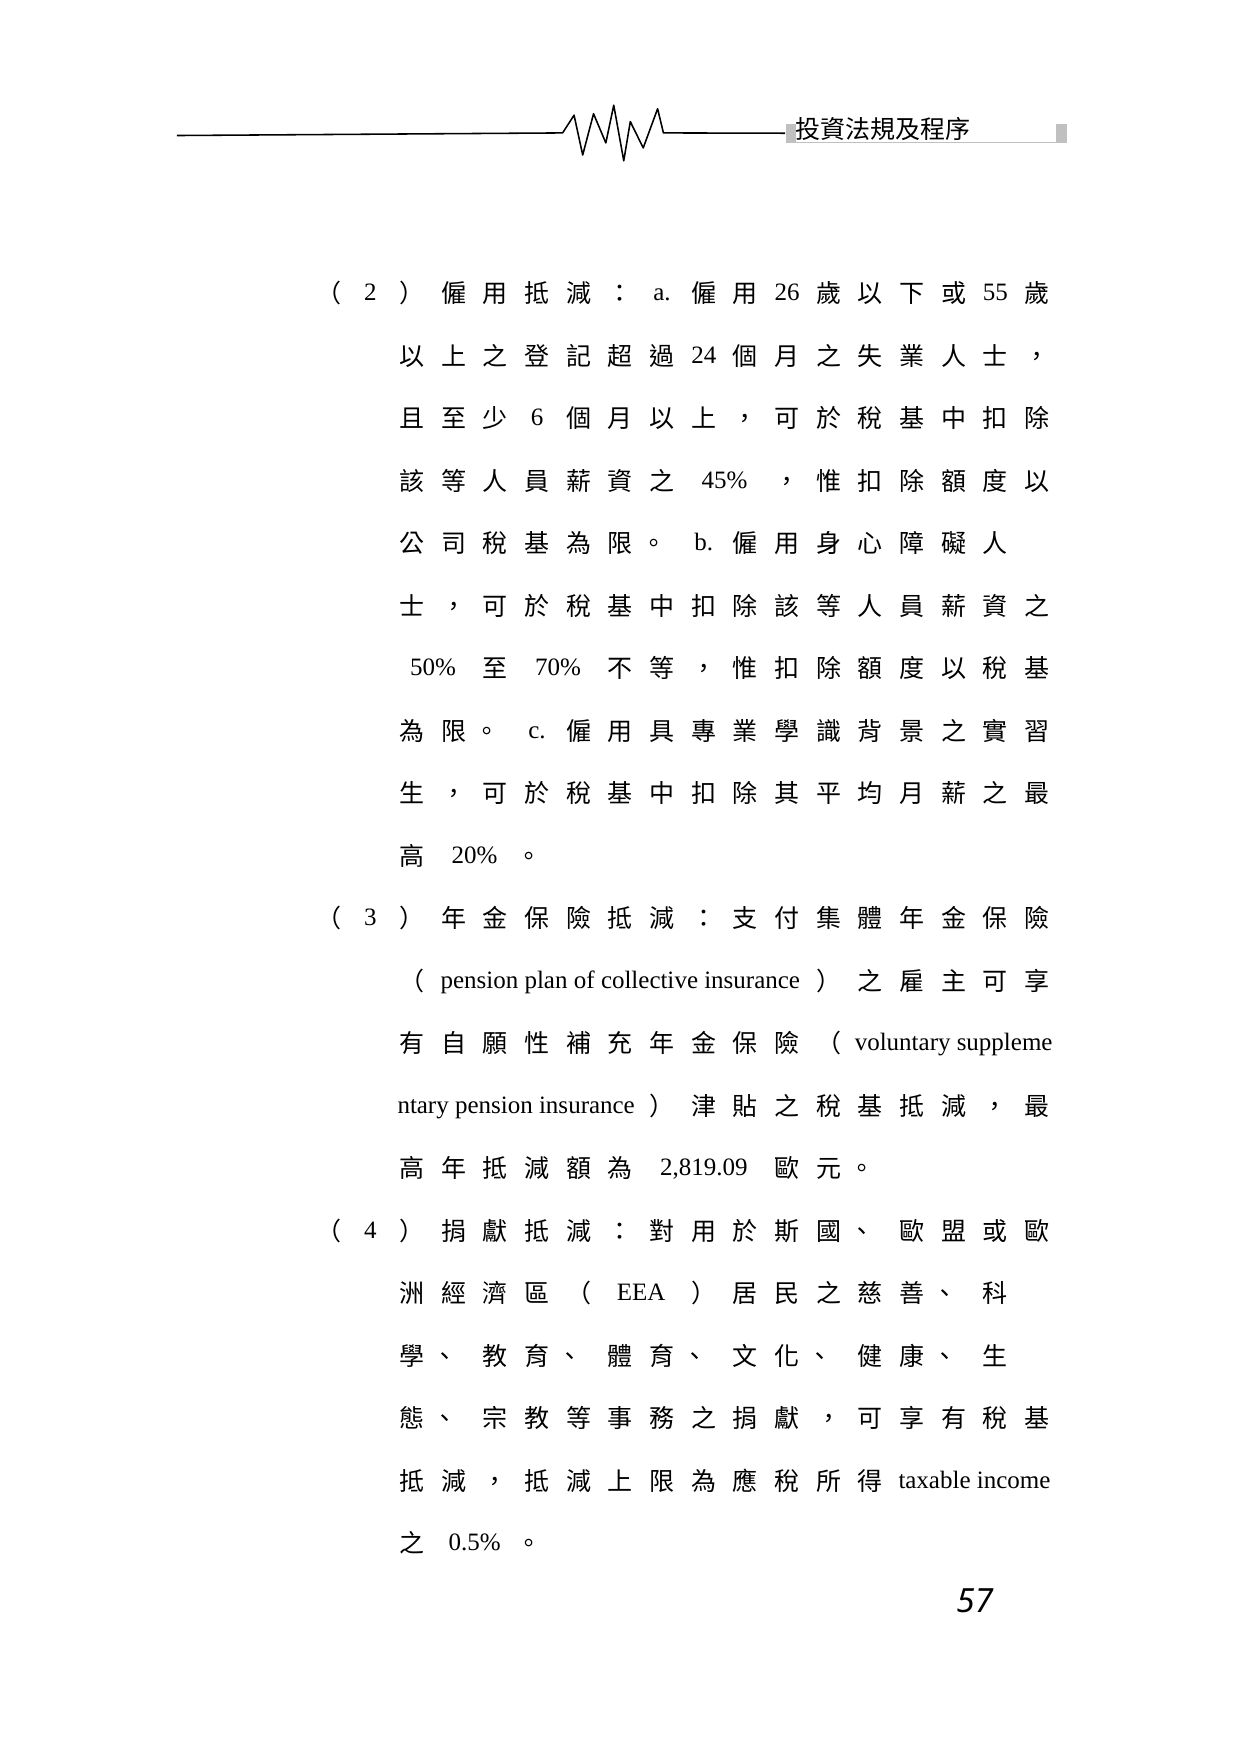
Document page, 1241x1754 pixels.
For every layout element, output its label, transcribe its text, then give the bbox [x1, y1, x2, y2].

text （4）捐獻抵減：對用於斯國、歐盟或歐洲經濟區（EEA）居民之慈善、科學、教育、體育、文化、健康、生態、宗教等事務之捐獻，可享有稅基抵減，抵減上限為應稅所得taxable income之0.5%。 [306, 1188, 1058, 1563]
text （3）年金保險抵減：支付集體年金保險（pension plan of collective insurance）之雇主可享有自願性補充年金保險（voluntary supplementary pension insurance）津貼之稅基抵減，最高年抵減額為2,819.09歐元。 [306, 875, 1058, 1188]
text （2）僱用抵減：a.僱用26歲以下或55歲以上之登記超過24個月之失業人士，且至少6個月以上，可於稅基中扣除該等人員薪資之45%，惟扣除額度以公司稅基為限。b.僱用身心障礙人士，可於稅基中扣除該等人員薪資之50%至70%不等，惟扣除額度以稅基為限。c.僱用具專業學識背景之實習生，可於稅基中扣除其平均月薪之最高20%。 [306, 250, 1058, 875]
